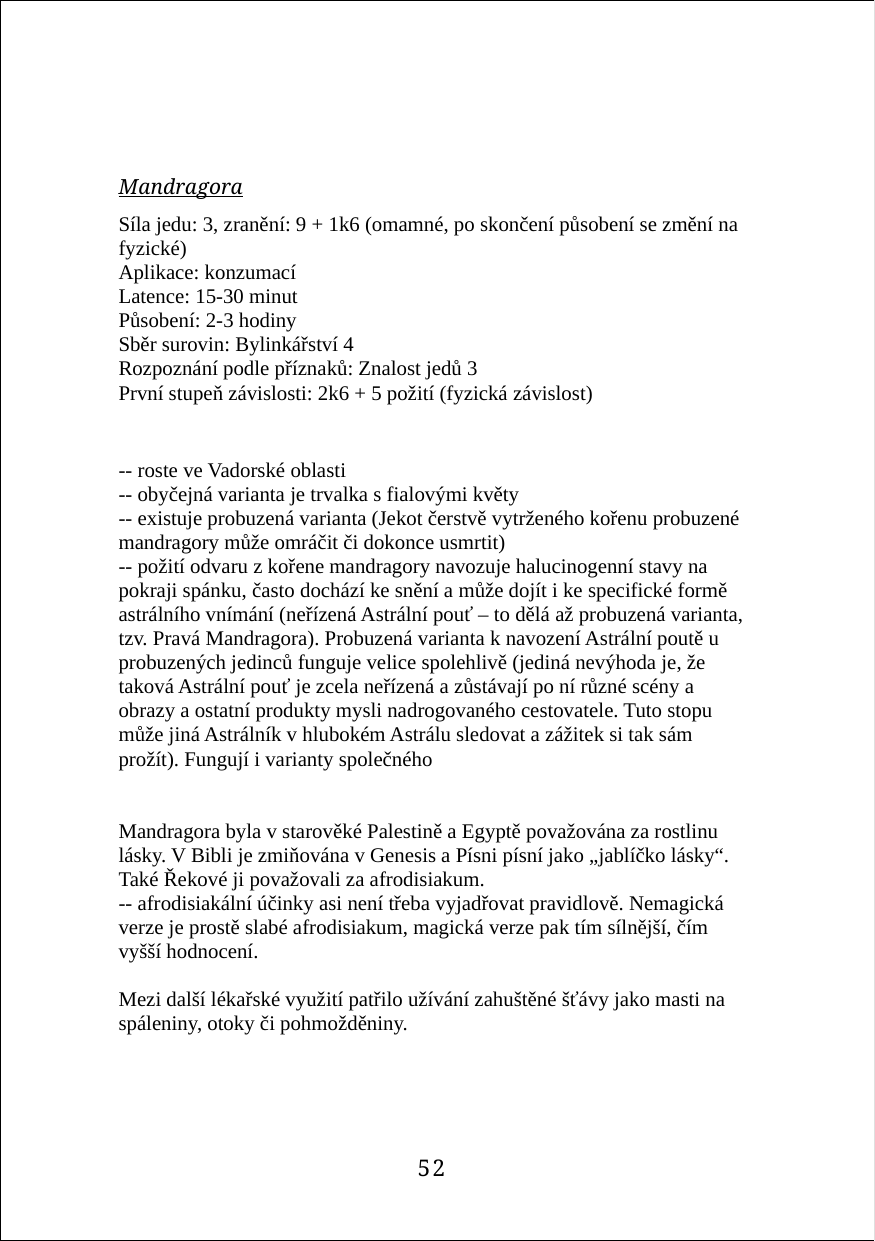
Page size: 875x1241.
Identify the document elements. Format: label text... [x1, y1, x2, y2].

text Sběr surovin: Bylinkářství 4 [118, 332, 756, 356]
text Rozpoznání podle příznaků: Znalost jedů 3 [118, 356, 756, 380]
text Síla jedu: 3, zranění: 9 + 1k6 (omamné, po skončení působení se změní na fyzické) [118, 212, 756, 260]
text Mezi další lékařské využití patřilo užívání zahuštěné šťávy jako masti na spáleniny, otoky či pohmožděniny. [118, 987, 756, 1035]
subtitle Mandragora [118, 172, 756, 200]
text -- obyčejná varianta je trvalka s fialovými květy [118, 482, 756, 506]
text Latence: 15-30 minut [118, 284, 756, 308]
text -- afrodisiakální účinky asi není třeba vyjadřovat pravidlově. Nemagická verze je prostě slabé afrodisiakum, magická verze pak tím sílnější, čím vyšší hodnocení. [118, 891, 756, 963]
text -- požití odvaru z kořene mandragory navozuje halucinogenní stavy na pokraji spánku, často dochází ke snění a může dojít i ke specifické formě astrálního vnímání (neřízená Astrální pouť – to dělá až probuzená varianta, tzv. Pravá Mandragora). Probuzená varianta k navození Astrální poutě u probuzených jedinců funguje velice spolehlivě (jediná nevýhoda je, že taková Astrální pouť je zcela neřízená a zůstávají po ní různé scény a obrazy a ostatní produkty mysli nadrogovaného cestovatele. Tuto stopu může jiná Astrálník v hlubokém Astrálu sledovat a zážitek si tak sám prožít). Fungují i varianty společného [118, 554, 756, 771]
text Působení: 2-3 hodiny [118, 308, 756, 332]
text Mandragora byla v starověké Palestině a Egyptě považována za rostlinu lásky. V Bibli je zmiňována v Genesis a Písni písní jako „jablíčko lásky“. Také Řekové ji považovali za afrodisiakum. [118, 819, 756, 891]
text -- existuje probuzená varianta (Jekot čerstvě vytrženého kořenu probuzené mandragory může omráčit či dokonce usmrtit) [118, 506, 756, 554]
text První stupeň závislosti: 2k6 + 5 požití (fyzická závislost) [118, 380, 756, 404]
text -- roste ve Vadorské oblasti [118, 458, 756, 482]
text Aplikace: konzumací [118, 260, 756, 284]
